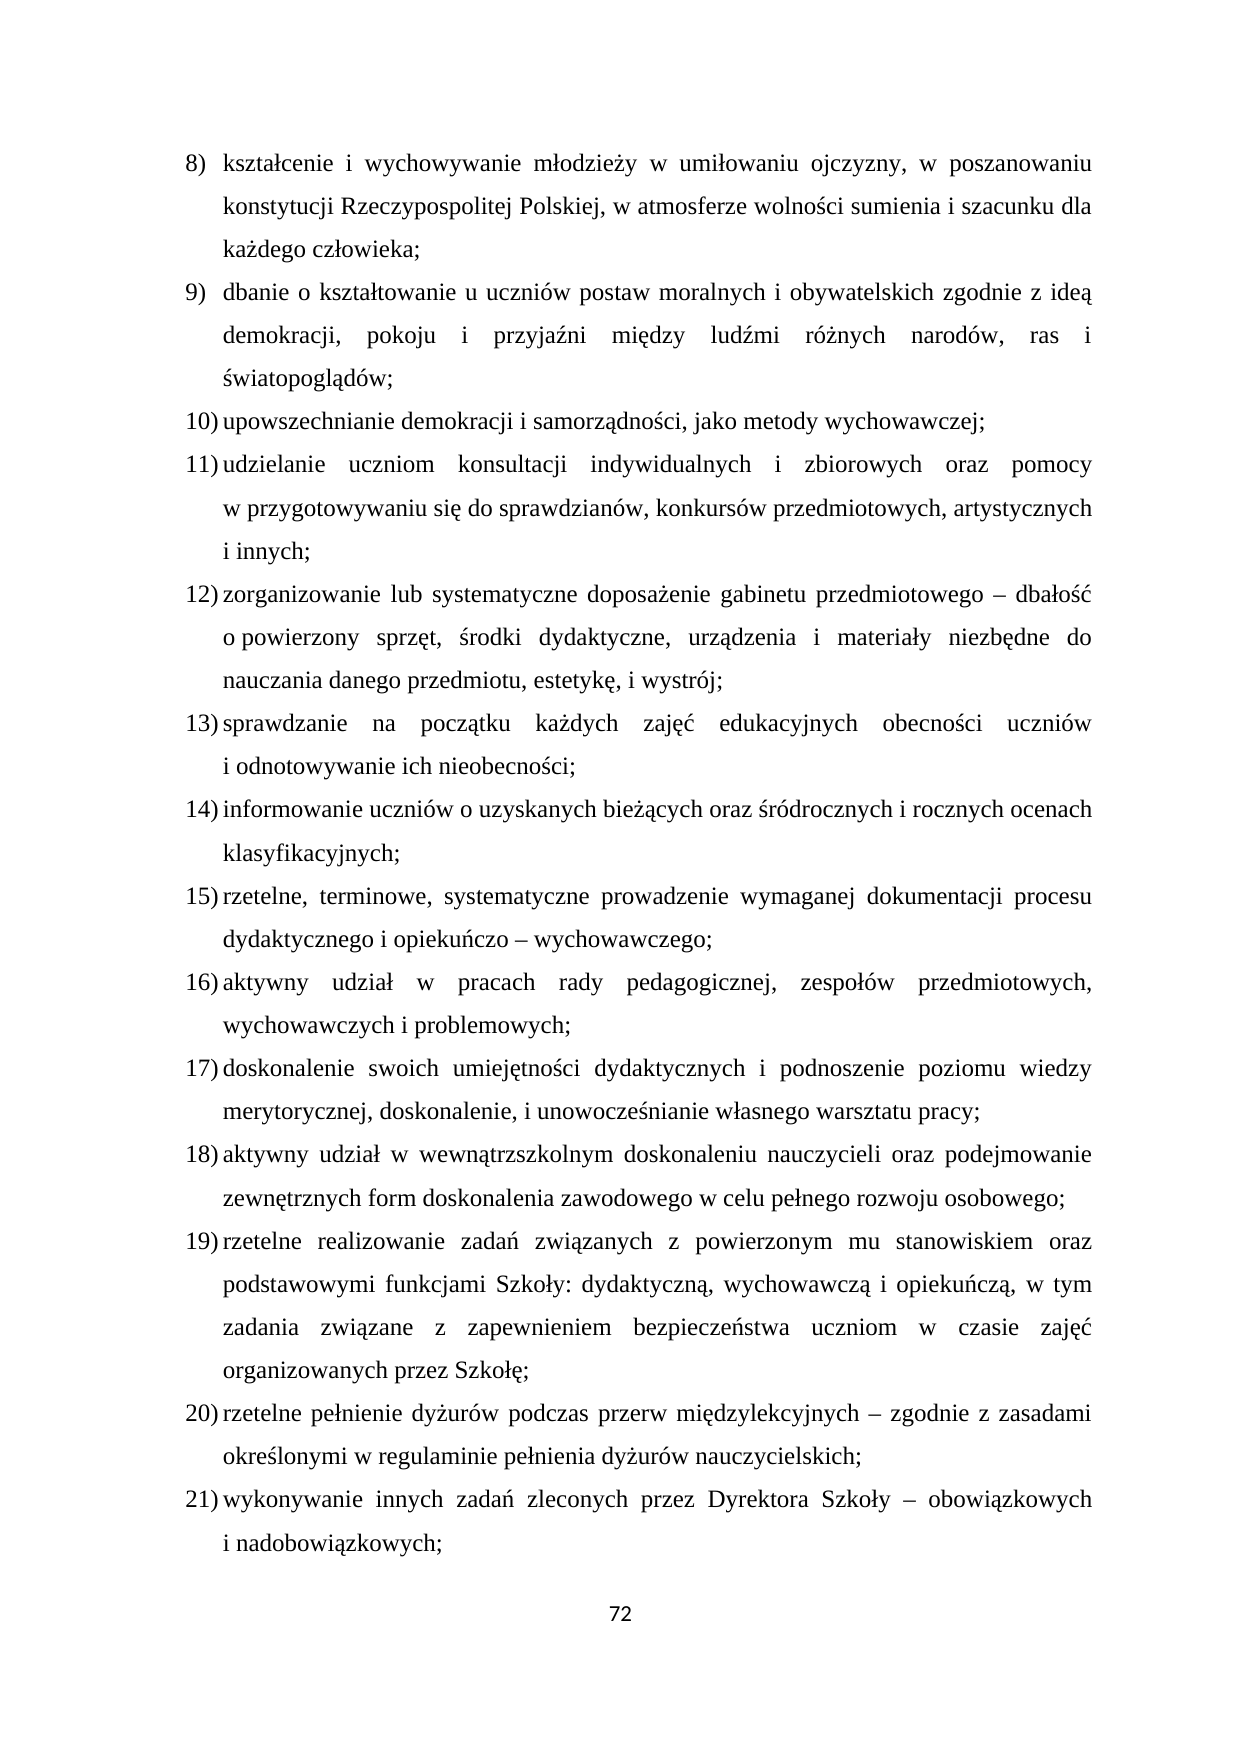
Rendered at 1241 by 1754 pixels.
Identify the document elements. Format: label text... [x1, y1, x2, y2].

list rzetelne pełnienie dyżurów podczas przerw międzylekcyjnych – zgodnie z zasadami określonymi w regulaminie pełnienia dyżurów nauczycielskich; [185, 1398, 1093, 1470]
list aktywny udział w pracach rady pedagogicznej, zespołów przedmiotowych, wychowawczych i problemowych; [185, 967, 1093, 1039]
list wykonywanie innych zadań zleconych przez Dyrektora Szkoły – obowiązkowych i nadobowiązkowych; [185, 1484, 1093, 1556]
list rzetelne realizowanie zadań związanych z powierzonym mu stanowiskiem oraz podstawowymi funkcjami Szkoły: dydaktyczną, wychowawczą i opiekuńczą, w tym zadania związane z zapewnieniem bezpieczeństwa uczniom w czasie zajęć organizowanych przez Szkołę; [185, 1226, 1093, 1384]
list sprawdzanie na początku każdych zajęć edukacyjnych obecności uczniów i odnotowywanie ich nieobecności; [185, 708, 1093, 780]
list udzielanie uczniom konsultacji indywidualnych i zbiorowych oraz pomocy w przygotowywaniu się do sprawdzianów, konkursów przedmiotowych, artystycznych i innych; [185, 449, 1093, 564]
list doskonalenie swoich umiejętności dydaktycznych i podnoszenie poziomu wiedzy merytorycznej, doskonalenie, i unowocześnianie własnego warsztatu pracy; [185, 1053, 1093, 1125]
list kształcenie i wychowywanie młodzieży w umiłowaniu ojczyzny, w poszanowaniu konstytucji Rzeczypospolitej Polskiej, w atmosferze wolności sumienia i szacunku dla każdego człowieka; [185, 148, 1093, 263]
list aktywny udział w wewnątrzszkolnym doskonaleniu nauczycieli oraz podejmowanie zewnętrznych form doskonalenia zawodowego w celu pełnego rozwoju osobowego; [185, 1139, 1093, 1211]
list informowanie uczniów o uzyskanych bieżących oraz śródrocznych i rocznych ocenach klasyfikacyjnych; [185, 794, 1093, 866]
list zorganizowanie lub systematyczne doposażenie gabinetu przedmiotowego – dbałość o powierzony sprzęt, środki dydaktyczne, urządzenia i materiały niezbędne do nauczania danego przedmiotu, estetykę, i wystrój; [185, 579, 1093, 694]
list dbanie o kształtowanie u uczniów postaw moralnych i obywatelskich zgodnie z ideą demokracji, pokoju i przyjaźni między ludźmi różnych narodów, ras i światopoglądów; [185, 277, 1093, 392]
list upowszechnianie demokracji i samorządności, jako metody wychowawczej; [185, 406, 1093, 435]
list rzetelne, terminowe, systematyczne prowadzenie wymaganej dokumentacji procesu dydaktycznego i opiekuńczo – wychowawczego; [185, 881, 1093, 953]
